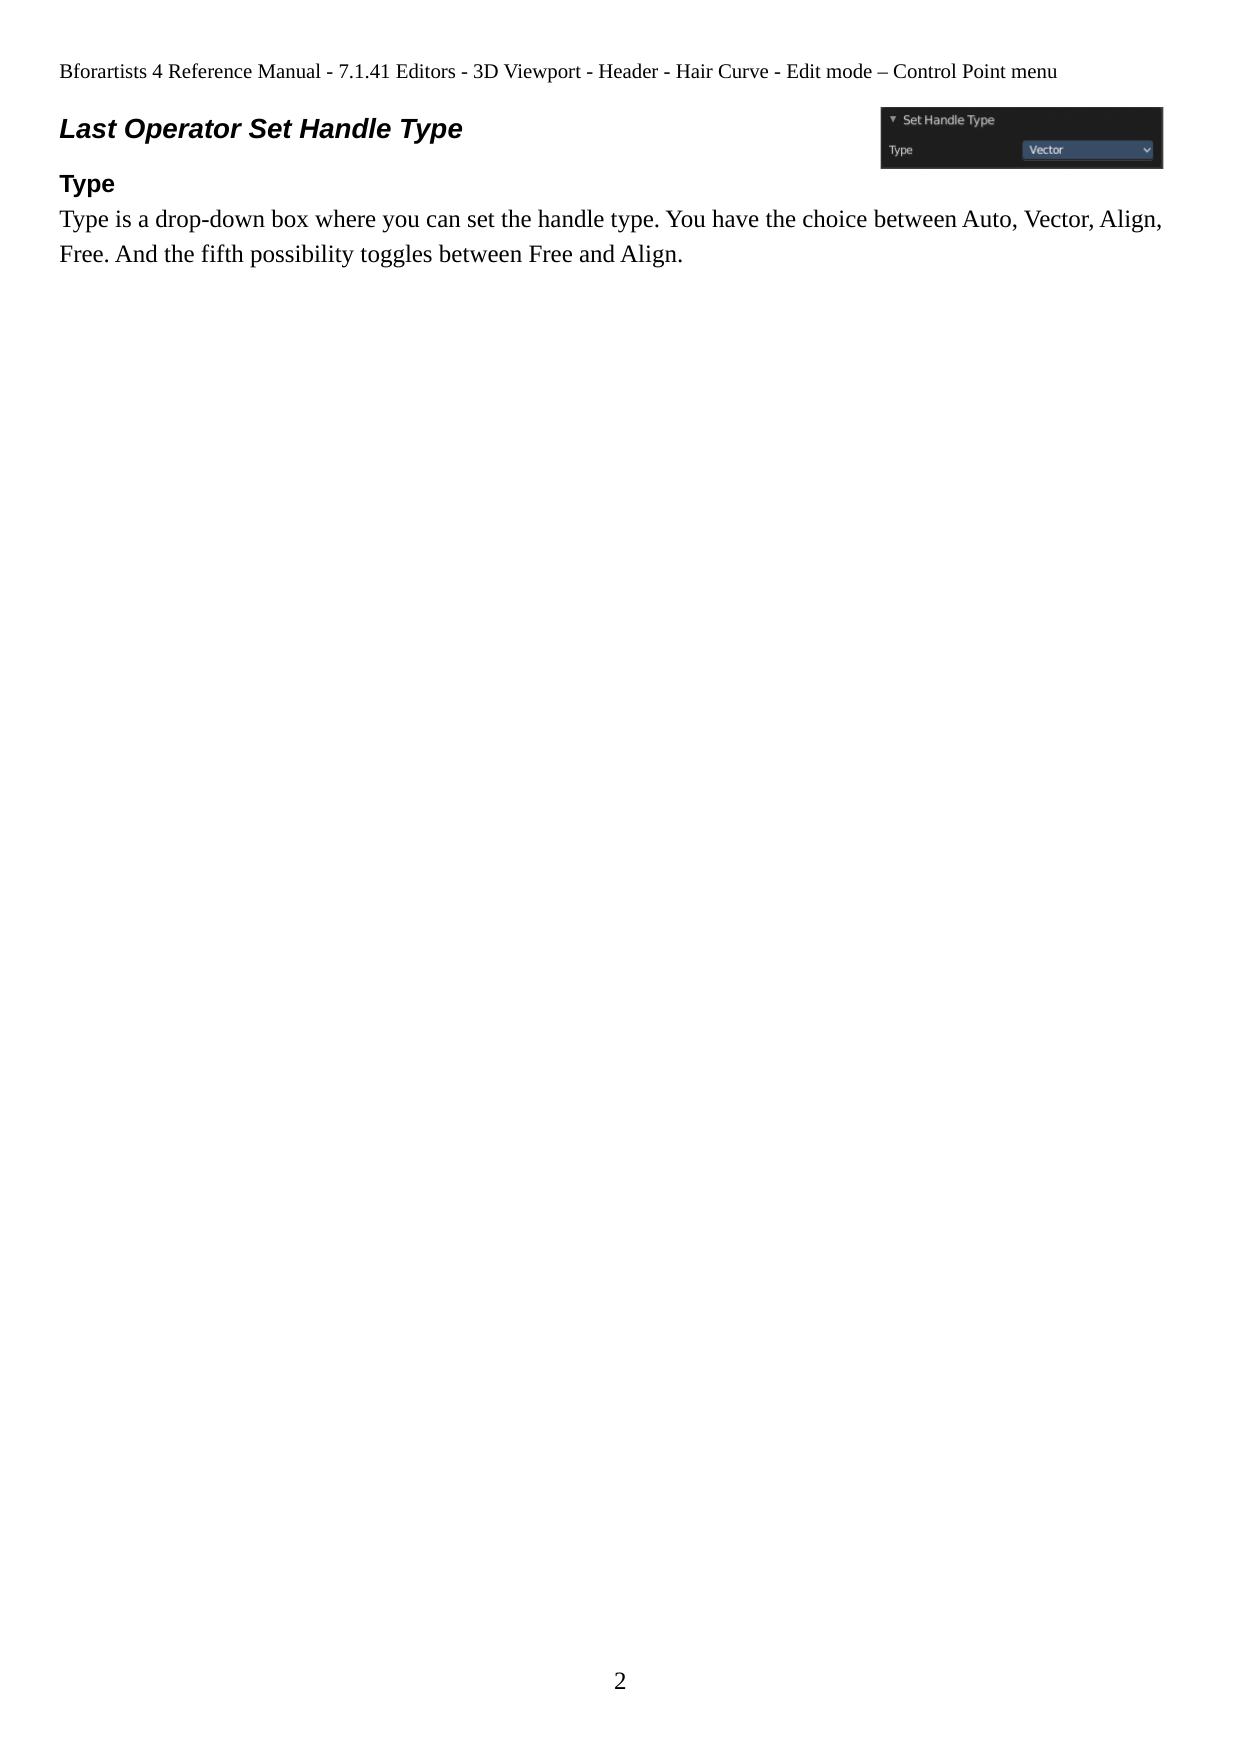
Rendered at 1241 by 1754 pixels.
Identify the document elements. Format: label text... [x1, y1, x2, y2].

subtitle Last Operator Set Handle Type [59, 113, 880, 144]
picture [880, 107, 1164, 169]
subtitle Type [59, 169, 1181, 198]
text Type is a drop-down box where you can set the handle type. You have the choice between Auto, Vector, Align, Free. And the fifth possibility toggles between Free and Align. [59, 204, 1181, 267]
